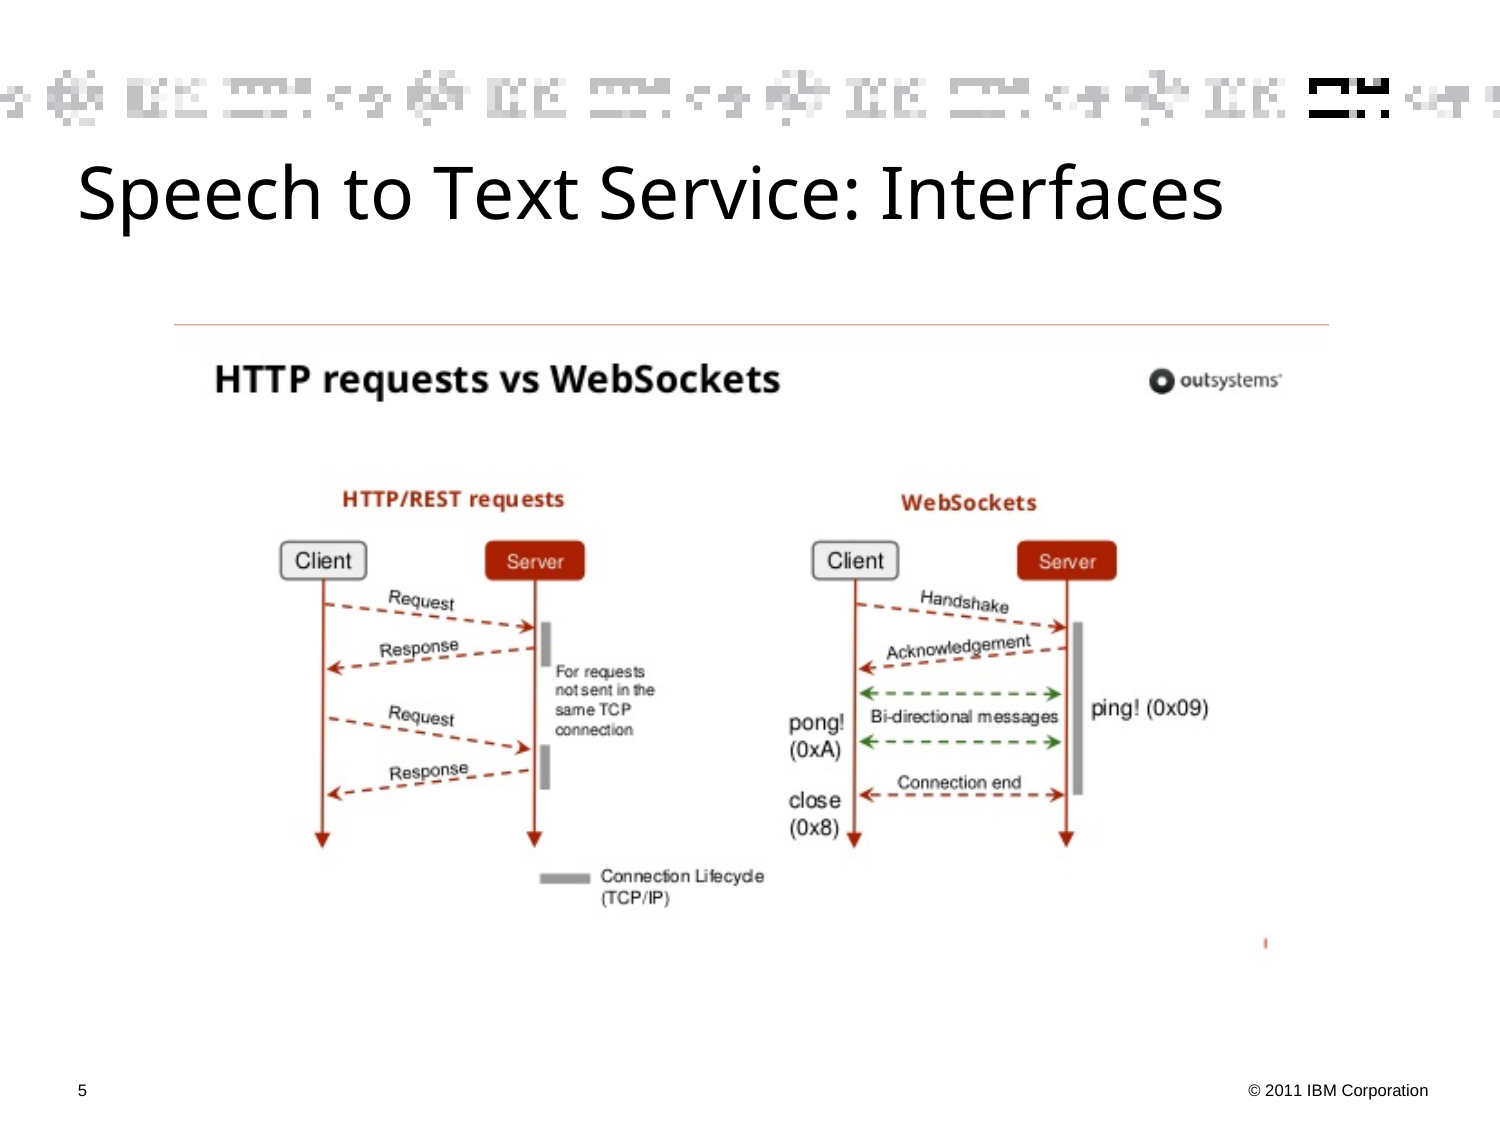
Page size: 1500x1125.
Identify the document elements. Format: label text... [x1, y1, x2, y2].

picture [0, 0, 1500, 1125]
title Speech to Text Service: Interfaces [62, 149, 1488, 255]
